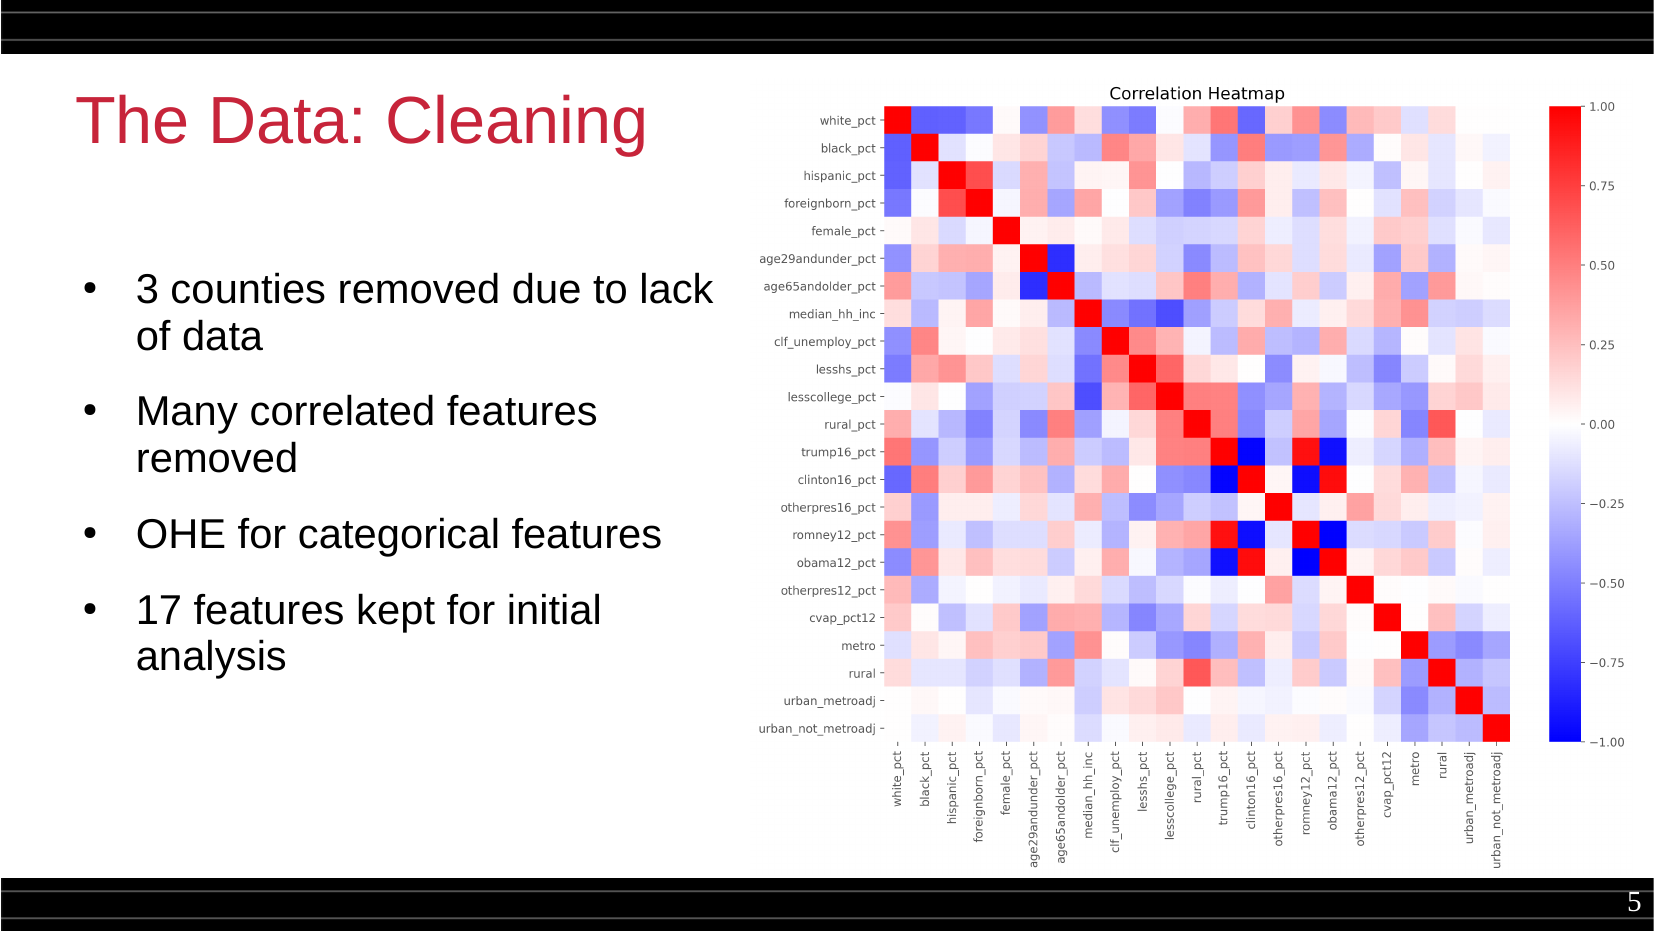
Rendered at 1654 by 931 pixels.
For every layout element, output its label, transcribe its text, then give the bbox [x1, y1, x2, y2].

picture [1, 878, 1654, 931]
list 3 counties removed due to lack of data Many correlated features removed OHE for categorical features 17 features kept for initial analysis [64, 265, 718, 711]
title The Data: Cleaning [75, 75, 1564, 166]
picture [1, 0, 1654, 54]
picture [750, 78, 1633, 876]
